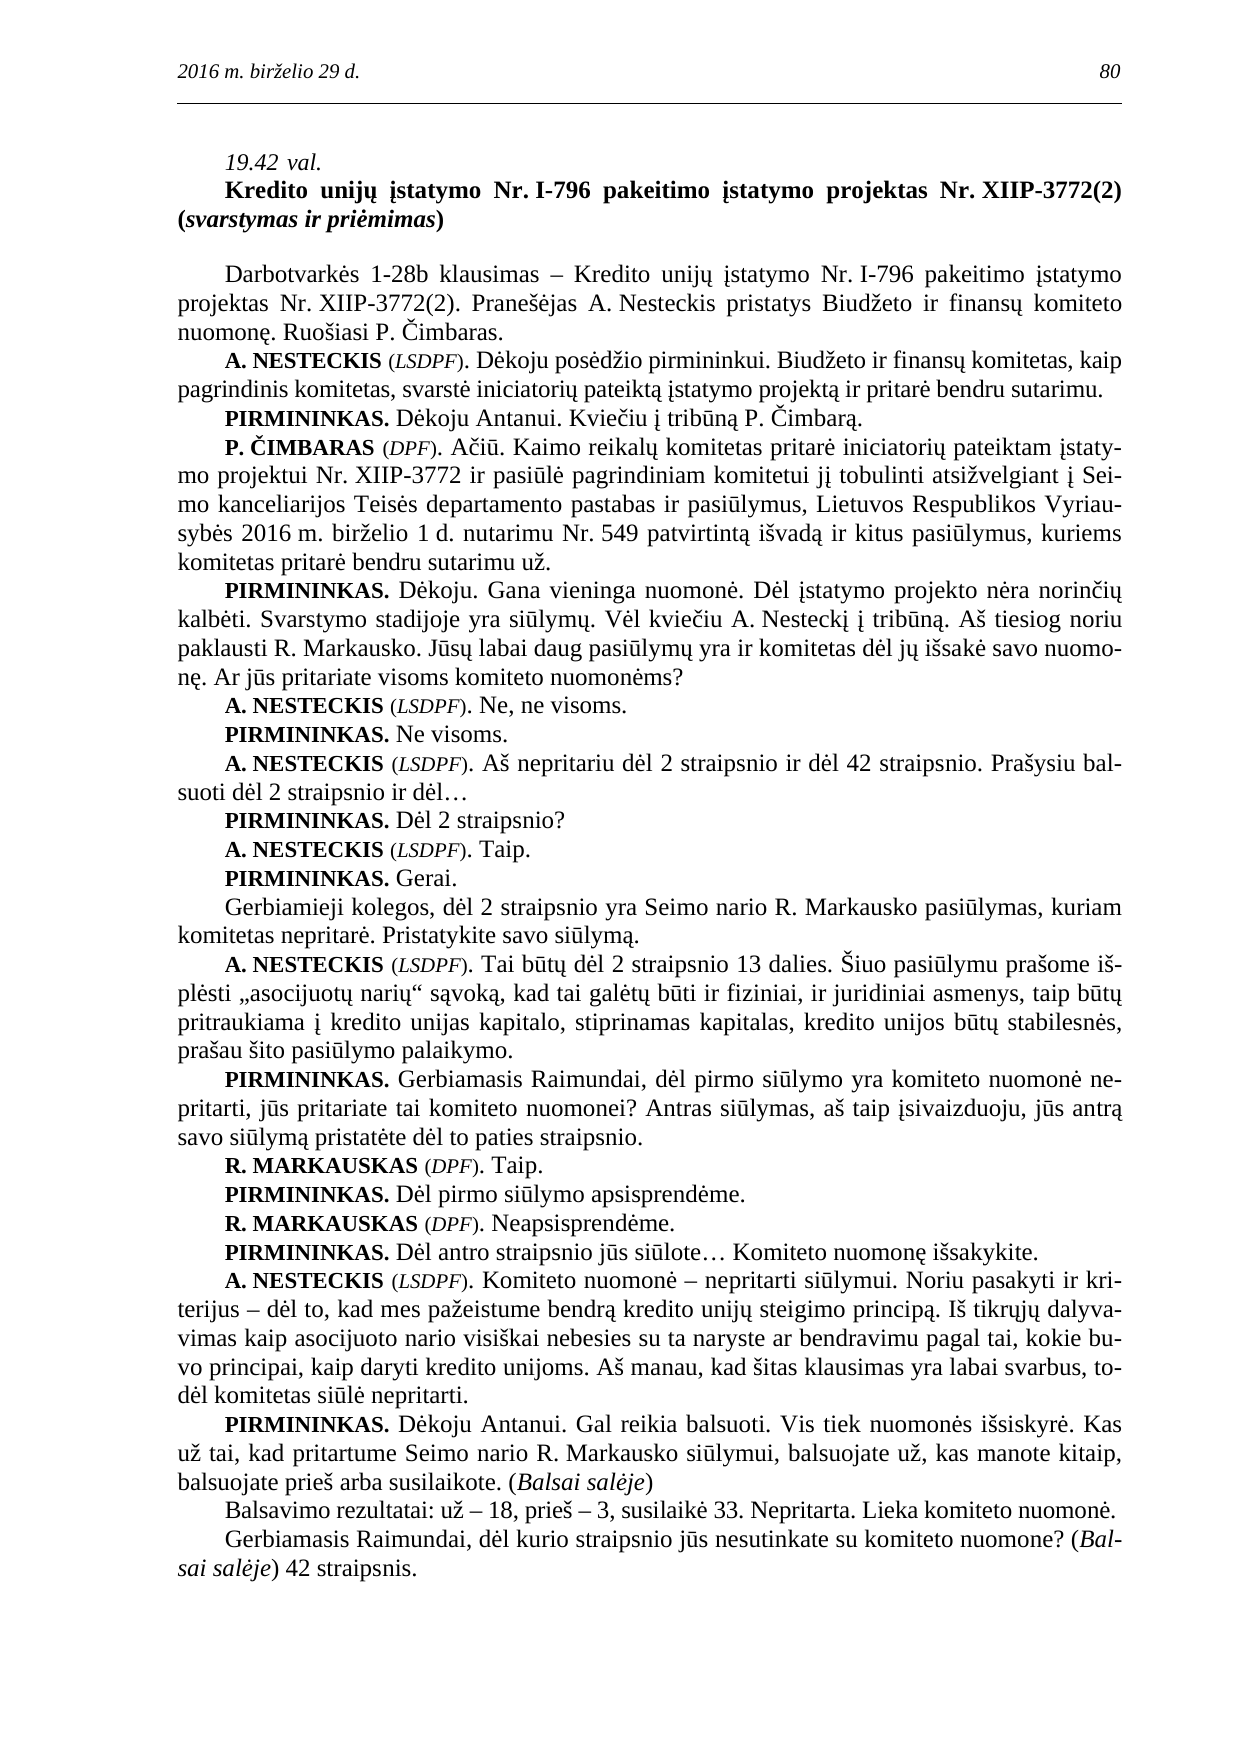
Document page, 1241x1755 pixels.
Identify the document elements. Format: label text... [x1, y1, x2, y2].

text PIRMININKAS. Dėl 2 straips­nio? [177, 805, 1122, 834]
text PIRMININKAS. Ger­bia­ma­sis Rai­mun­dai, dėl pir­mo siū­ly­mo yra ko­mi­te­to nuo­mo­nė ne­pri­tar­ti, jūs pri­ta­ria­te tai ko­mi­te­to nuo­mo­nei? Ant­ras siū­ly­mas, aš taip įsi­vaiz­duo­ju, jūs an­trą sa­vo siū­ly­mą pri­sta­tė­te dėl to pa­ties straips­nio. [177, 1064, 1122, 1150]
text Ger­bia­ma­sis Rai­mun­dai, dėl ku­rio straips­nio jūs ne­su­tin­ka­te su ko­mi­te­to nuo­mo­ne? (Bal­sai sa­lė­je) 42 straips­nis. [177, 1524, 1122, 1582]
text Kre­di­to uni­jų įsta­ty­mo Nr. I-796 pa­kei­ti­mo įsta­ty­mo pro­jek­tas Nr. XIIP-3772(2) (svars­ty­mas ir pri­ėmi­mas) [177, 175, 1122, 233]
text A. NESTECKIS (LSDPF). Ne, ne vi­soms. [177, 690, 1122, 719]
text Ger­bia­mie­ji ko­le­gos, dėl 2 straips­nio yra Sei­mo na­rio R. Mar­kaus­ko pa­siū­ly­mas, ku­riam ko­mi­te­tas ne­pri­ta­rė. Pri­sta­ty­ki­te sa­vo siū­ly­mą. [177, 892, 1122, 949]
text A. NESTECKIS (LSDPF). Aš ne­pri­ta­riu dėl 2 straips­nio ir dėl 42 straips­nio. Pra­šy­siu bal­suo­ti dėl 2 straips­nio ir dėl… [177, 748, 1122, 805]
text Bal­sa­vi­mo re­zul­ta­tai: už – 18, prieš – 3, su­si­lai­kė 33. Ne­pri­tar­ta. Lie­ka ko­mi­te­to nuo­mo­nė. [177, 1495, 1122, 1524]
text PIRMININKAS. Ge­rai. [177, 863, 1122, 892]
text PIRMININKAS. Dė­ko­ju An­ta­nui. Gal rei­kia bal­suo­ti. Vis tiek nuo­mo­nės iš­si­sky­rė. Kas už tai, kad pri­tar­tu­me Sei­mo na­rio R. Mar­kaus­ko siū­ly­mui, bal­suo­ja­te už, kas ma­no­te ki­taip, bal­suo­ja­te prieš ar­ba su­si­lai­ko­te. (Bal­sai sa­lė­je) [177, 1409, 1122, 1495]
text A. NESTECKIS (LSDPF). Ko­mi­te­to nuo­mo­nė – ne­pri­tar­ti siū­ly­mui. No­riu pa­sa­ky­ti ir kri­te­ri­jus – dėl to, kad mes pa­žeis­tu­me ben­drą kre­di­to uni­jų stei­gi­mo prin­ci­pą. Iš tik­rų­jų da­ly­va­vi­mas kaip aso­ci­juo­to na­rio vi­siš­kai nebe­si­es su ta na­rys­te ar ben­dra­vi­mu pa­gal tai, ko­kie bu­vo prin­ci­pai, kaip da­ry­ti kre­di­to uni­joms. Aš ma­nau, kad ši­tas klau­si­mas yra la­bai svar­bus, to­dėl ko­mi­te­tas siū­lė ne­pri­tar­ti. [177, 1265, 1122, 1409]
text Dar­bo­tvarkės 1-28b klau­si­mas – Kre­di­to uni­jų įsta­ty­mo Nr. I-796 pa­kei­ti­mo įsta­ty­mo pro­jek­tas Nr. XIIP-3772(2). Pra­ne­šė­jas A. Ne­stec­kis pri­sta­tys Biu­dže­to ir fi­nan­sų ko­mi­te­to nuo­mo­nę. Ruo­šia­si P. Čim­ba­ras. [177, 259, 1122, 345]
text PIRMININKAS. Dėl an­tro straips­nio jūs siū­lo­te… Ko­mi­te­to nuo­mo­nę iš­sa­ky­ki­te. [177, 1237, 1122, 1265]
text PIRMININKAS. Dė­ko­ju. Ga­na vie­nin­ga nuo­mo­nė. Dėl įsta­ty­mo pro­jek­to nė­ra no­rin­čių kal­bė­ti. Svars­ty­mo sta­di­jo­je yra siū­ly­mų. Vėl kvie­čiu A. Ne­stec­kį į tri­bū­ną. Aš tie­siog no­riu pa­klaus­ti R. Mar­kaus­ko. Jū­sų la­bai daug pa­siū­ly­mų yra ir ko­mi­te­tas dėl jų iš­sa­kė sa­vo nuo­mo­nę. Ar jūs pri­ta­ria­te vi­soms ko­mi­te­to nuo­mo­nėms? [177, 575, 1122, 690]
text A. NESTECKIS (LSDPF). Tai bū­tų dėl 2 straips­nio 13 da­lies. Šiuo pa­siū­ly­mu pra­šo­me iš­plės­ti „aso­ci­juo­tų na­rių“ są­vo­ką, kad tai ga­lė­tų bū­ti ir fi­zi­niai, ir ju­ri­di­niai as­me­nys, taip bū­tų pri­trau­kia­ma į kre­di­to uni­jas ka­pi­ta­lo, stip­ri­na­mas ka­pi­ta­las, kre­di­to uni­jos bū­tų sta­bi­les­nės, pra­šau ši­to pa­siū­ly­mo pa­lai­ky­mo. [177, 949, 1122, 1064]
text PIRMININKAS. Ne vi­soms. [177, 719, 1122, 748]
text PIRMININKAS. Dėl pir­mo siū­ly­mo ap­si­spren­dė­me. [177, 1179, 1122, 1208]
text P. ČIMBARAS (DPF). Ačiū. Kai­mo rei­ka­lų ko­mi­te­tas pri­ta­rė ini­cia­to­rių pa­teik­tam įsta­ty­mo pro­jek­tui Nr. XIIP-3772 ir pa­siū­lė pa­grin­di­niam ko­mi­te­tui jį to­bu­lin­ti at­si­žvel­giant į Sei­mo kan­ce­lia­ri­jos Tei­sės de­par­ta­men­to pa­sta­bas ir pa­siū­ly­mus, Lie­tu­vos Res­pub­li­kos Vy­riau­sy­bės 2016 m. bir­že­lio 1 d. nu­ta­ri­mu Nr. 549 pa­tvir­tin­tą iš­va­dą ir ki­tus pa­siū­ly­mus, ku­riems ko­mi­te­tas pri­ta­rė ben­dru su­ta­ri­mu už. [177, 432, 1122, 575]
text PIRMININKAS. Dė­ko­ju An­ta­nui. Kvie­čiu į tri­bū­ną P. Čim­ba­rą. [177, 403, 1122, 432]
text R. MARKAUSKAS (DPF). Taip. [177, 1150, 1122, 1179]
text A. NESTECKIS (LSDPF). Dė­ko­ju po­sė­džio pir­mi­nin­kui. Biu­dže­to ir fi­nan­sų ko­mi­te­tas, kaip pa­grin­di­nis ko­mi­te­tas, svars­tė ini­cia­to­rių pa­teik­tą įsta­ty­mo pro­jek­tą ir pri­ta­rė ben­dru su­ta­ri­mu. [177, 345, 1122, 403]
text R. MARKAUSKAS (DPF). Neap­si­spren­dė­me. [177, 1208, 1122, 1237]
text A. NESTECKIS (LSDPF). Taip. [177, 834, 1122, 863]
text 19.42 val. [224, 148, 1122, 175]
